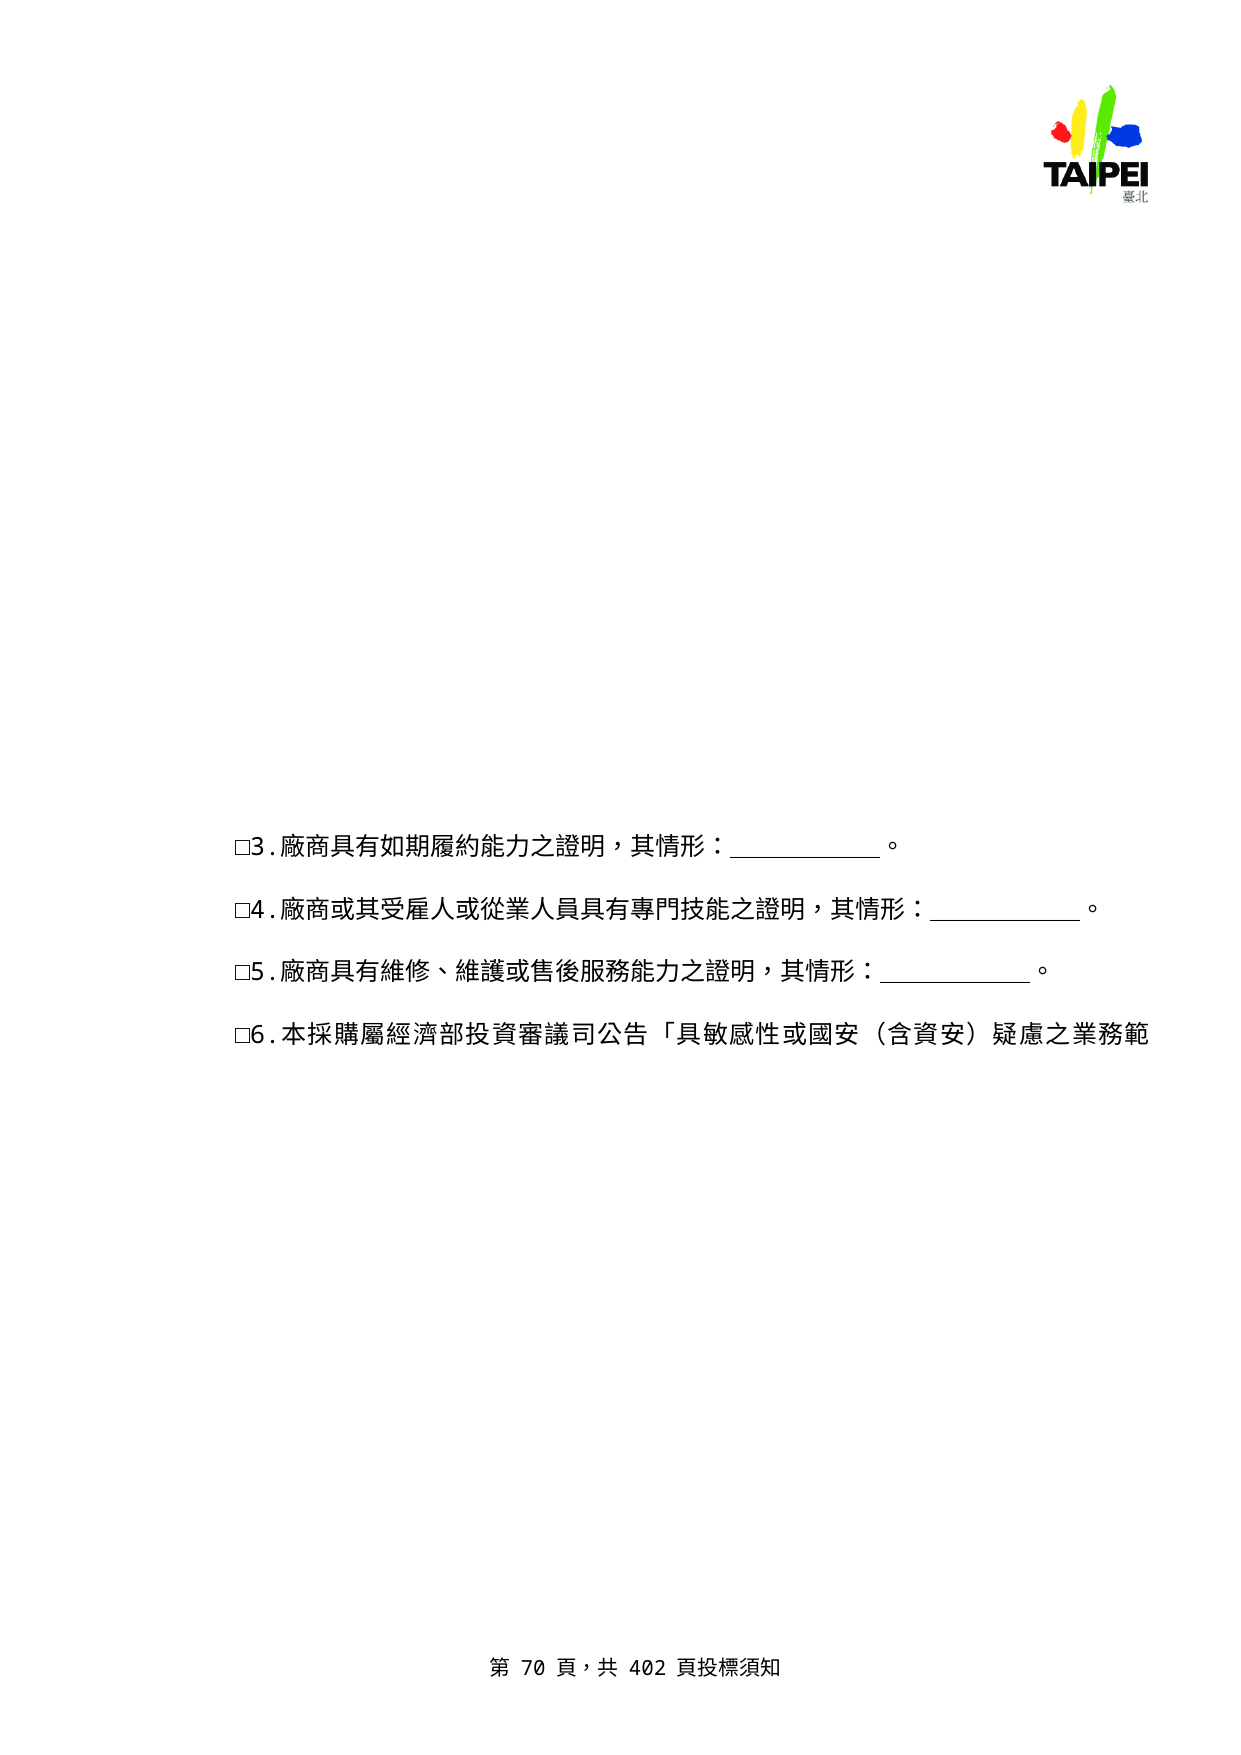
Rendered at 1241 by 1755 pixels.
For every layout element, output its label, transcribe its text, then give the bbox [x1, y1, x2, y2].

text □5.廠商具有維修、維護或售後服務能力之證明，其情形：＿＿＿＿＿＿。 [235, 928, 1152, 991]
text □3.廠商具有如期履約能力之證明，其情形：＿＿＿＿＿＿。 [235, 803, 1152, 866]
text □6.本採購屬經濟部投資審議司公告「具敏感性或國安（含資安）疑慮之業務範 [235, 991, 1152, 1053]
text □4.廠商或其受雇人或從業人員具有專門技能之證明，其情形：＿＿＿＿＿＿。 [235, 866, 1152, 928]
